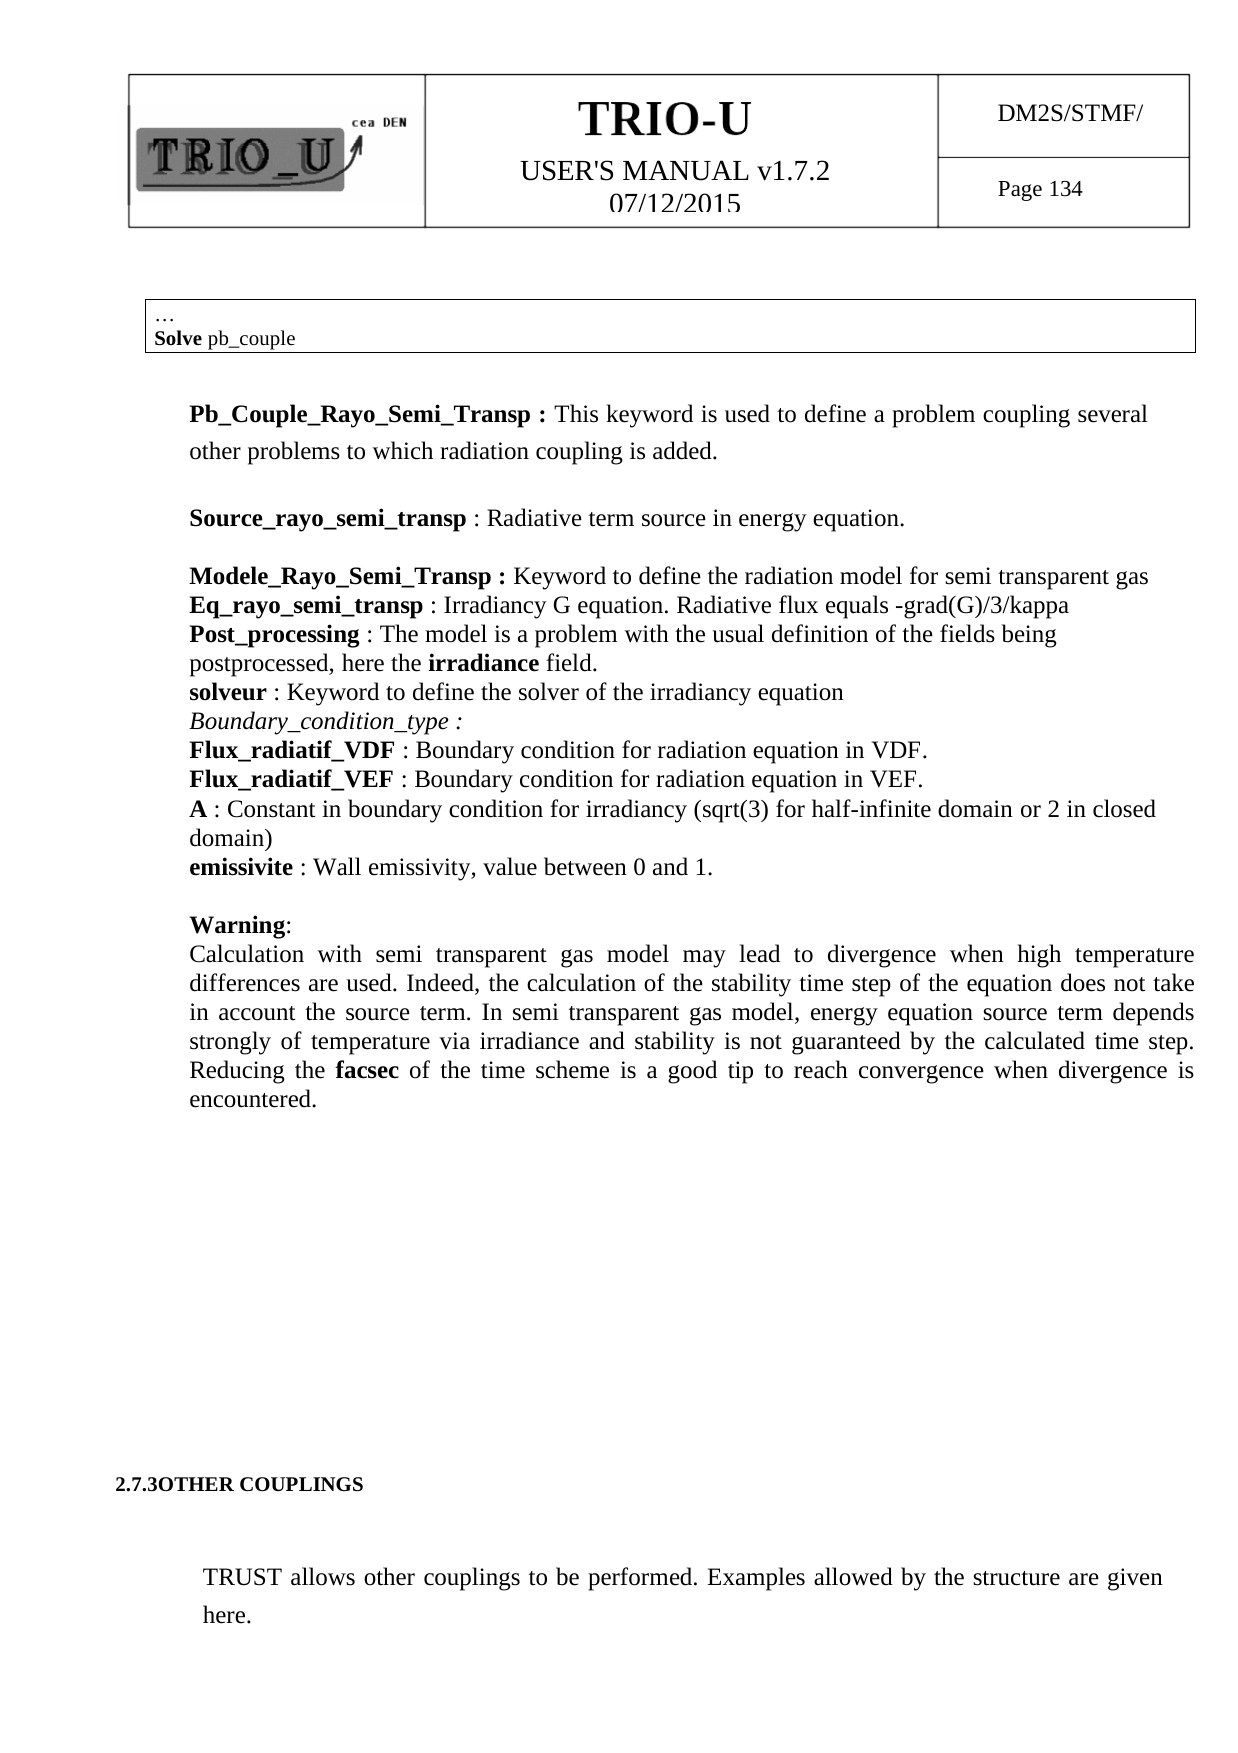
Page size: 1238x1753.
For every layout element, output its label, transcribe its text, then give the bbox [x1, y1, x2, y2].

text emissivite : Wall emissivity, value between 0 and 1. [189, 852, 1196, 881]
subtitle OTHER COUPLINGS [115, 1471, 1164, 1496]
text Warning: [189, 910, 1196, 939]
text Pb_Couple_Rayo_Semi_Transp : This keyword is used to define a problem coupling several other problems to which radiation coupling is added. [189, 390, 1149, 465]
text solveur : Keyword to define the solver of the irradiancy equation [189, 677, 1196, 706]
text Flux_radiatif_VEF : Boundary condition for radiation equation in VEF. [189, 764, 1196, 793]
text Boundary_condition_type : [189, 706, 1196, 735]
text Post_processing : The model is a problem with the usual definition of the fields being postprocessed, here the irradiance field. [189, 619, 1196, 677]
text Solve pb_couple [146, 322, 1195, 352]
text TRUST allows other couplings to be performed. Examples allowed by the structure are given here. [203, 1554, 1165, 1629]
text Calculation with semi transparent gas model may lead to divergence when high temperature differences are used. Indeed, the calculation of the stability time step of the equation does not take in account the source term. In semi transparent gas model, energy equation source term depends strongly of temperature via irradiance and stability is not guaranteed by the calculated time step. Reducing the facsec of the time scheme is a good tip to reach convergence when divergence is encountered. [189, 939, 1196, 1113]
text … [146, 300, 1195, 322]
text Flux_radiatif_VDF : Boundary condition for radiation equation in VDF. [189, 735, 1196, 764]
text A : Constant in boundary condition for irradiancy (sqrt(3) for half-infinite domain or 2 in closed domain) [189, 793, 1196, 852]
text Modele_Rayo_Semi_Transp : Keyword to define the radiation model for semi transparent gas [189, 561, 1196, 590]
text Eq_rayo_semi_transp : Irradiancy G equation. Radiative flux equals -grad(G)/3/kappa [189, 590, 1196, 619]
text Source_rayo_semi_transp : Radiative term source in energy equation. [189, 503, 1196, 532]
